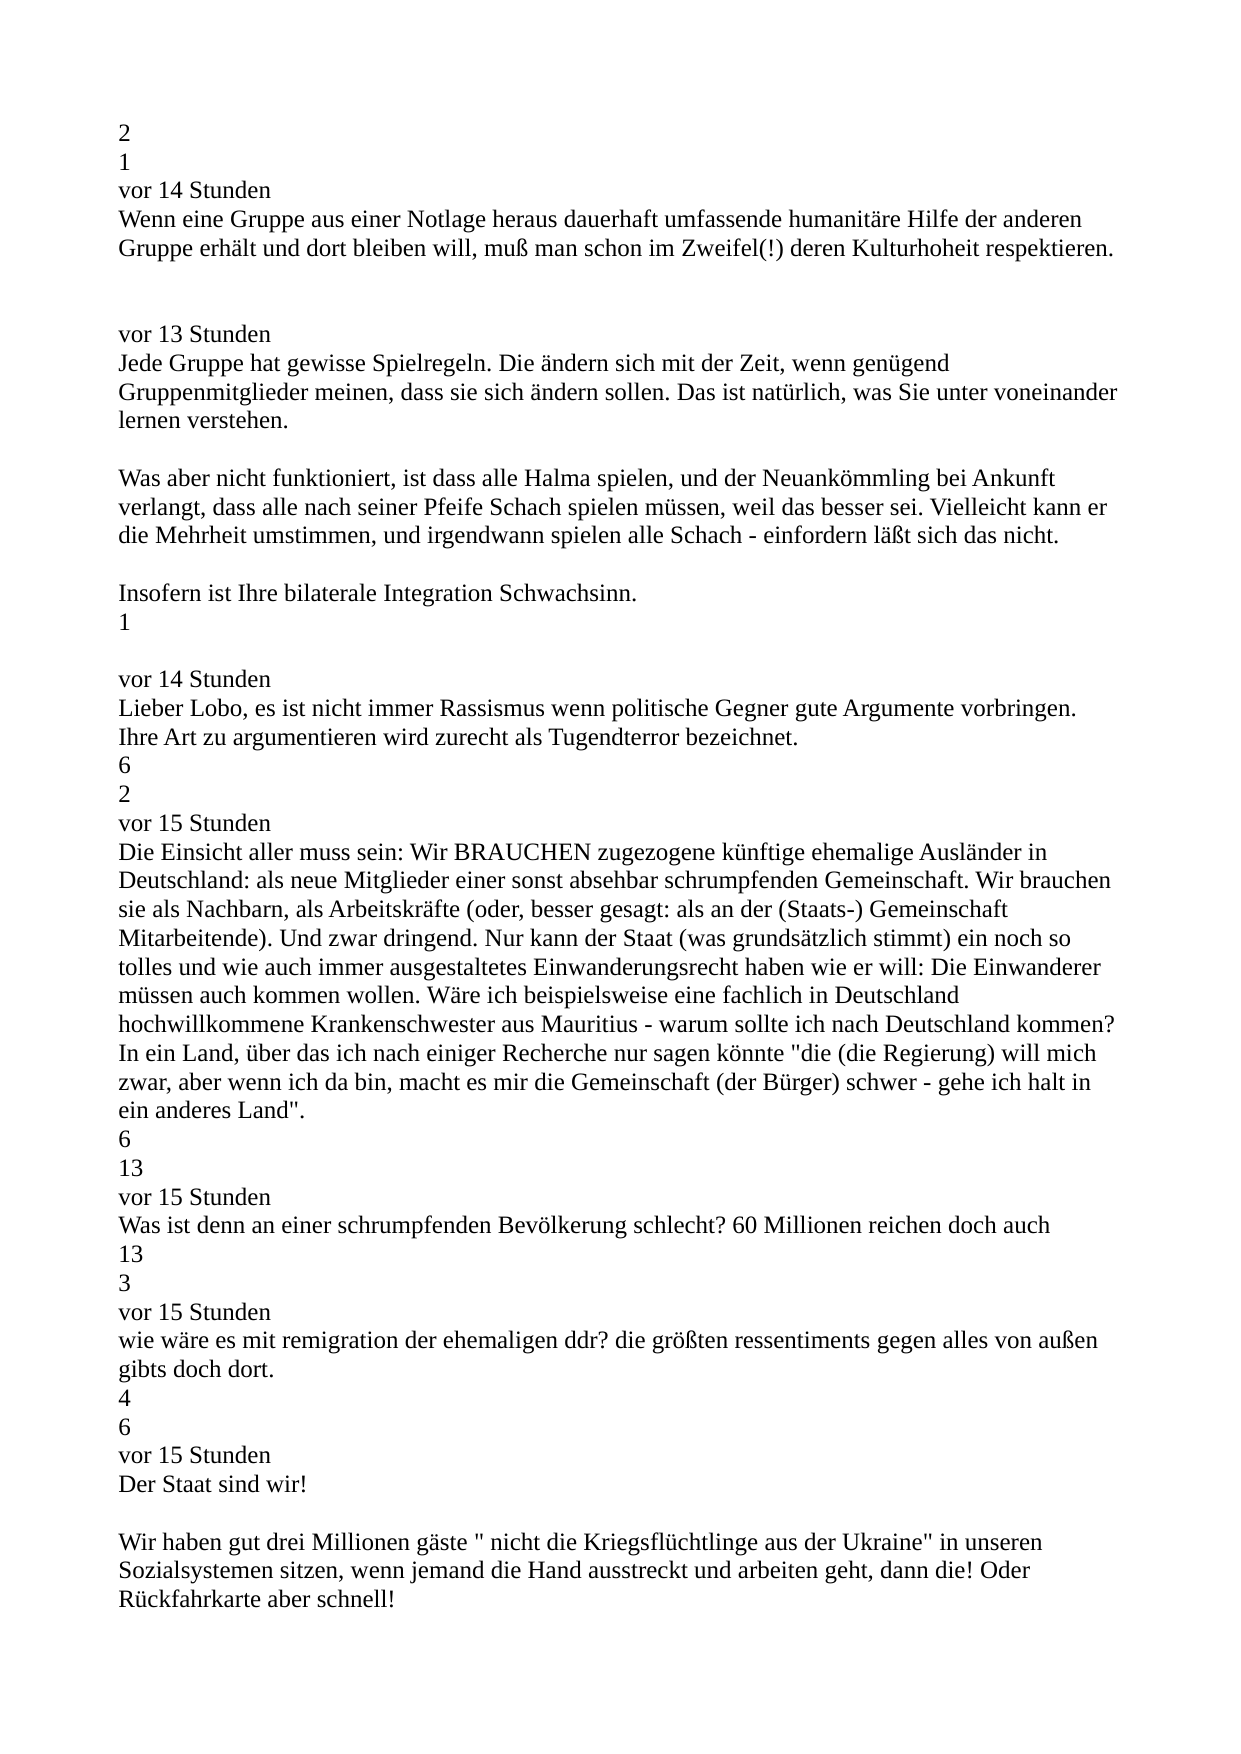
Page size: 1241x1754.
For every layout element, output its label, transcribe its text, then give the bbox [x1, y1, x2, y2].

text Was ist denn an einer schrumpfenden Bevölkerung schlecht? 60 Millionen reichen doch auch [118, 1211, 1122, 1239]
text 3 [118, 1268, 1122, 1297]
text 4 [118, 1383, 1122, 1412]
text vor 14 Stunden [118, 176, 1122, 204]
text Insofern ist Ihre bilaterale Integration Schwachsinn. [118, 578, 1122, 607]
text 6 [118, 1412, 1122, 1441]
text vor 15 Stunden [118, 808, 1122, 837]
text Wir haben gut drei Millionen gäste " nicht die Kriegsflüchtlinge aus der Ukraine" in unseren Sozialsystemen sitzen, wenn jemand die Hand ausstreckt und arbeiten geht, dann die! Oder Rückfahrkarte aber schnell! [118, 1527, 1122, 1613]
text 1 [118, 607, 1122, 636]
text 2 [118, 118, 1122, 147]
text 1 [118, 147, 1122, 176]
text 13 [118, 1153, 1122, 1182]
text vor 15 Stunden [118, 1297, 1122, 1326]
text Der Staat sind wir! [118, 1469, 1122, 1498]
text vor 14 Stunden [118, 664, 1122, 693]
text 2 [118, 779, 1122, 808]
text 6 [118, 1124, 1122, 1153]
text Was aber nicht funktioniert, ist dass alle Halma spielen, und der Neuankömmling bei Ankunft verlangt, dass alle nach seiner Pfeife Schach spielen müssen, weil das besser sei. Vielleicht kann er die Mehrheit umstimmen, und irgendwann spielen alle Schach - einfordern läßt sich das nicht. [118, 463, 1122, 549]
text vor 13 Stunden [118, 319, 1122, 348]
text vor 15 Stunden [118, 1441, 1122, 1469]
text 13 [118, 1239, 1122, 1268]
text wie wäre es mit remigration der ehemaligen ddr? die größten ressentiments gegen alles von außen gibts doch dort. [118, 1326, 1122, 1383]
text Lieber Lobo, es ist nicht immer Rassismus wenn politische Gegner gute Argumente vorbringen. Ihre Art zu argumentieren wird zurecht als Tugendterror bezeichnet. [118, 693, 1122, 751]
text vor 15 Stunden [118, 1182, 1122, 1211]
text Die Einsicht aller muss sein: Wir BRAUCHEN zugezogene künftige ehemalige Ausländer in Deutschland: als neue Mitglieder einer sonst absehbar schrumpfenden Gemeinschaft. Wir brauchen sie als Nachbarn, als Arbeitskräfte (oder, besser gesagt: als an der (Staats-) Gemeinschaft Mitarbeitende). Und zwar dringend. Nur kann der Staat (was grundsätzlich stimmt) ein noch so tolles und wie auch immer ausgestaltetes Einwanderungsrecht haben wie er will: Die Einwanderer müssen auch kommen wollen. Wäre ich beispielsweise eine fachlich in Deutschland hochwillkommene Krankenschwester aus Mauritius - warum sollte ich nach Deutschland kommen? In ein Land, über das ich nach einiger Recherche nur sagen könnte "die (die Regierung) will mich zwar, aber wenn ich da bin, macht es mir die Gemeinschaft (der Bürger) schwer - gehe ich halt in ein anderes Land". [118, 837, 1122, 1124]
text 6 [118, 751, 1122, 779]
text Wenn eine Gruppe aus einer Notlage heraus dauerhaft umfassende humanitäre Hilfe der anderen Gruppe erhält und dort bleiben will, muß man schon im Zweifel(!) deren Kulturhoheit respektieren. [118, 204, 1122, 262]
text Jede Gruppe hat gewisse Spielregeln. Die ändern sich mit der Zeit, wenn genügend Gruppenmitglieder meinen, dass sie sich ändern sollen. Das ist natürlich, was Sie unter voneinander lernen verstehen. [118, 348, 1122, 434]
